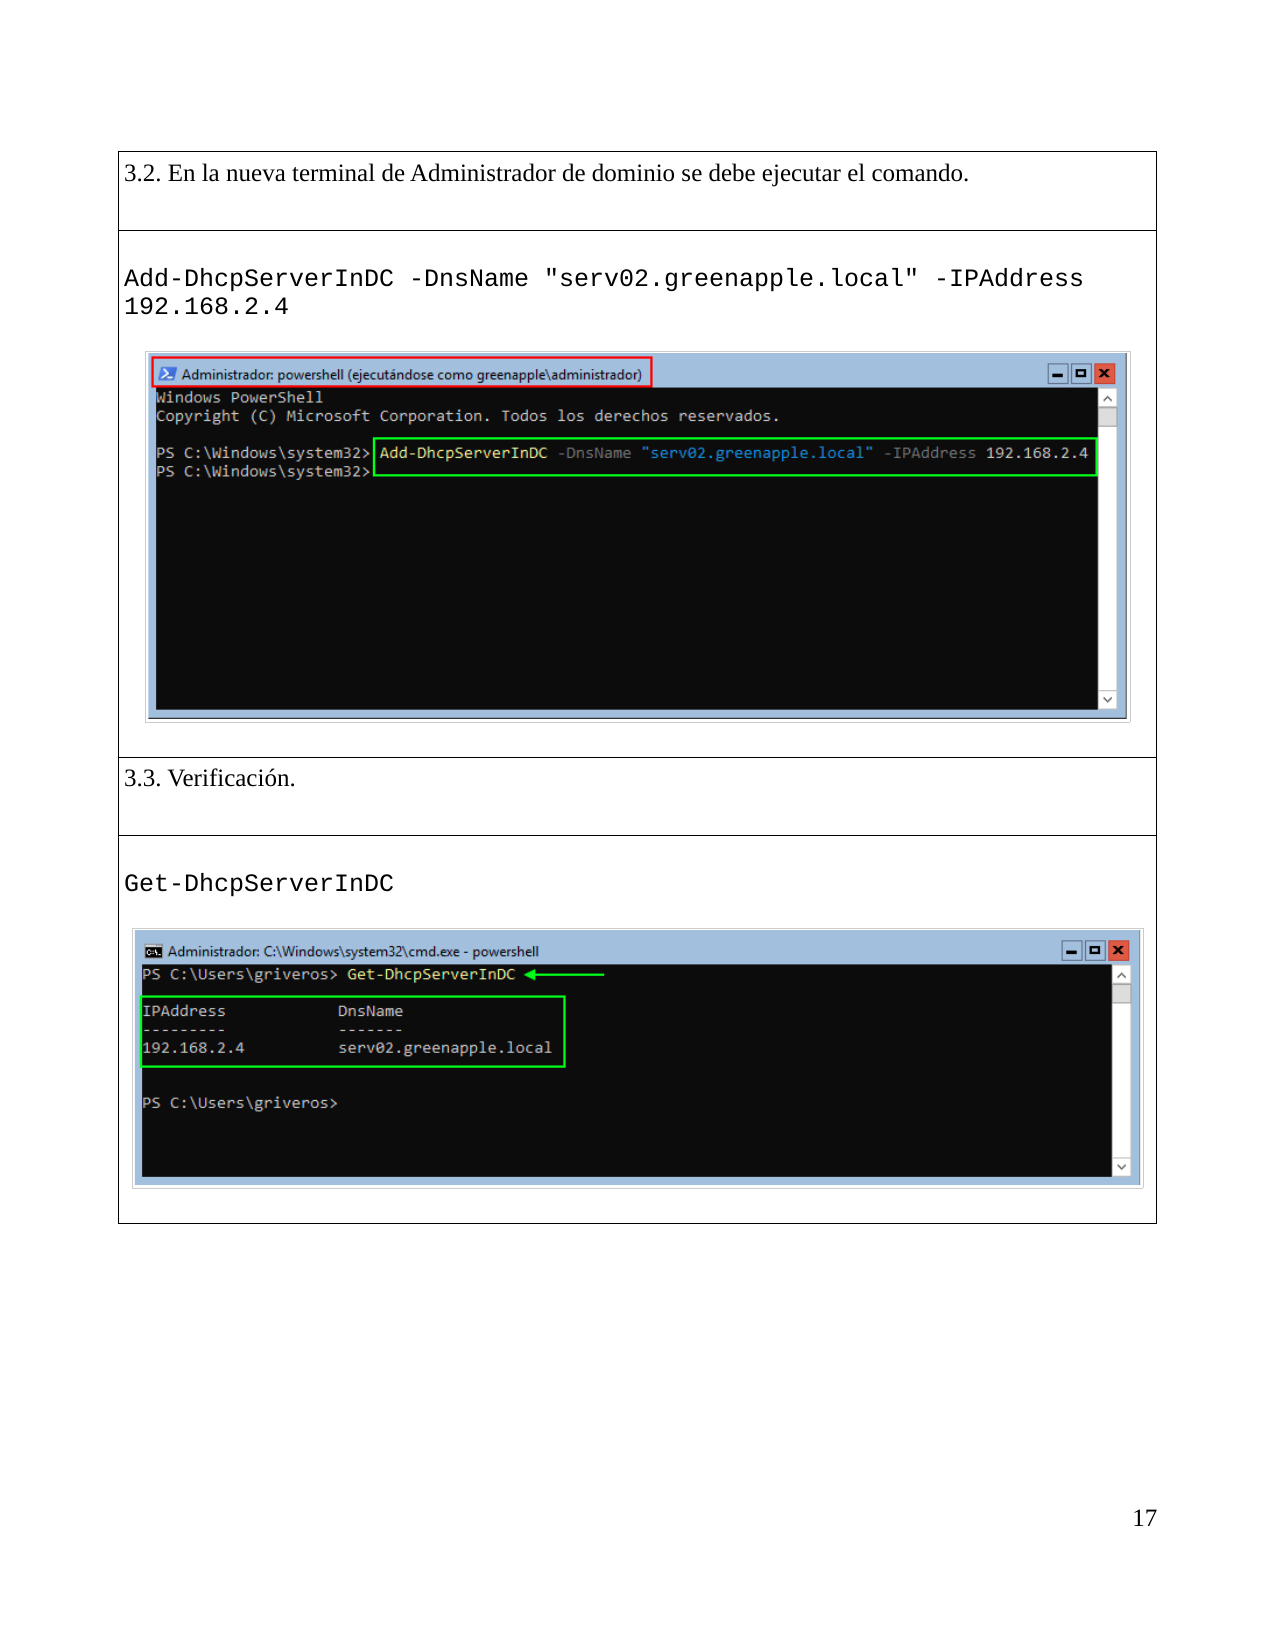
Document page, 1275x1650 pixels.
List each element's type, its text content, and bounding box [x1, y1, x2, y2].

table_cell Get-DhcpServerInDC [119, 836, 1156, 1222]
table_header 3.2. En la nueva terminal de Administrador de dominio se debe ejecutar el comando. [119, 152, 1156, 230]
table_cell 3.3. Verificación. [119, 758, 1156, 835]
picture [148, 353, 1127, 719]
table_cell Add-DhcpServerInDC -DnsName "serv02.greenapple.local" -IPAddress 192.168.2.4 [119, 231, 1156, 757]
picture [134, 930, 1141, 1185]
